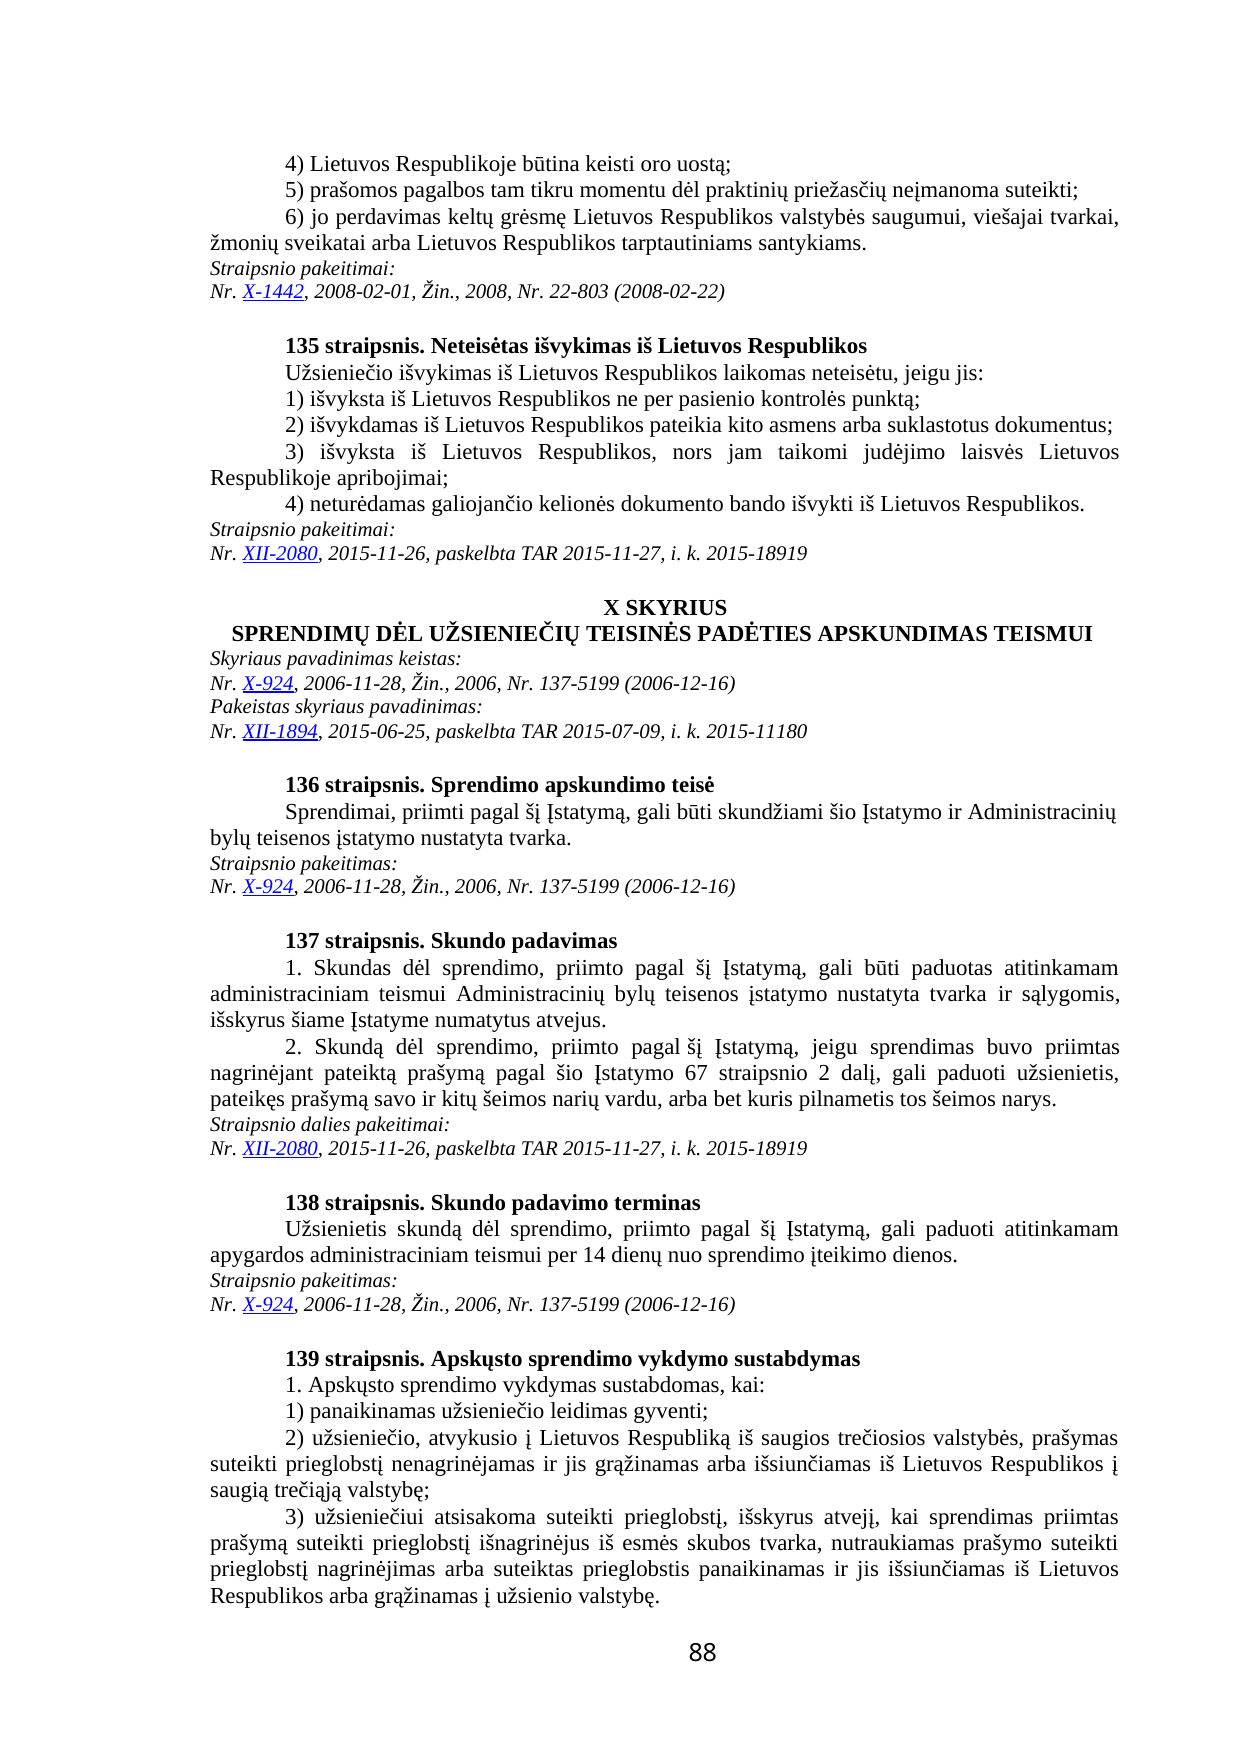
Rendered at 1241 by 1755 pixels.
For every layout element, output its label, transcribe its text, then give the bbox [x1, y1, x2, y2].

text Straipsnio dalies pakeitimai: [210, 1112, 1120, 1136]
text Nr. X-1442, 2008-02-01, Žin., 2008, Nr. 22-803 (2008-02-22) [210, 279, 1120, 303]
text Nr. XII-1894, 2015-06-25, paskelbta TAR 2015-07-09, i. k. 2015-11180 [210, 718, 1120, 743]
text Nr. XII-2080, 2015-11-26, paskelbta TAR 2015-11-27, i. k. 2015-18919 [210, 541, 1120, 565]
text 137 straipsnis. Skundo padavimas [210, 927, 1120, 954]
text Straipsnio pakeitimai: [210, 517, 1120, 541]
text X SKYRIUS [210, 594, 1120, 620]
text SPRENDIMŲ DĖL UŽSIENIEČIŲ TEISINĖS PADĖTIES APSKUNDIMAS TEISMUI [210, 620, 1120, 646]
text Nr. X-924, 2006-11-28, Žin., 2006, Nr. 137-5199 (2006-12-16) [210, 874, 1120, 898]
text Nr. X-924, 2006-11-28, Žin., 2006, Nr. 137-5199 (2006-12-16) [210, 1292, 1120, 1316]
text 2) užsieniečio, atvykusio į Lietuvos Respubliką iš saugios trečiosios valstybės, prašymas suteikti prieglobstį nenagrinėjamas ir jis grąžinamas arba išsiunčiamas iš Lietuvos Respublikos į saugią trečiąją valstybę; [210, 1424, 1120, 1503]
text 1) išvyksta iš Lietuvos Respublikos ne per pasienio kontrolės punktą; [210, 385, 1120, 411]
text Užsieniečio išvykimas iš Lietuvos Respublikos laikomas neteisėtu, jeigu jis: [210, 359, 1120, 385]
text 5) prašomos pagalbos tam tikru momentu dėl praktinių priežasčių neįmanoma suteikti; [210, 176, 1120, 203]
text 2) išvykdamas iš Lietuvos Respublikos pateikia kito asmens arba suklastotus dokumentus; [210, 411, 1120, 438]
text 4) neturėdamas galiojančio kelionės dokumento bando išvykti iš Lietuvos Respublikos. [210, 490, 1120, 517]
text 138 straipsnis. Skundo padavimo terminas [210, 1189, 1120, 1215]
text 136 straipsnis. Sprendimo apskundimo teisė [210, 771, 1120, 798]
text 6) jo perdavimas keltų grėsmę Lietuvos Respublikos valstybės saugumui, viešajai tvarkai, žmonių sveikatai arba Lietuvos Respublikos tarptautiniams santykiams. [210, 203, 1120, 255]
text Skyriaus pavadinimas keistas: [210, 646, 1120, 670]
text 1. Skundas dėl sprendimo, priimto pagal šį Įstatymą, gali būti paduotas atitinkamam administraciniam teismui Administracinių bylų teisenos įstatymo nustatyta tvarka ir sąlygomis, išskyrus šiame Įstatyme numatytus atvejus. [210, 954, 1120, 1033]
text Straipsnio pakeitimai: [210, 255, 1120, 279]
text Nr. XII-2080, 2015-11-26, paskelbta TAR 2015-11-27, i. k. 2015-18919 [210, 1136, 1120, 1160]
text 139 straipsnis. Apskųsto sprendimo vykdymo sustabdymas [210, 1344, 1120, 1371]
text 3) užsieniečiui atsisakoma suteikti prieglobstį, išskyrus atvejį, kai sprendimas priimtas prašymą suteikti prieglobstį išnagrinėjus iš esmės skubos tvarka, nutraukiamas prašymo suteikti prieglobstį nagrinėjimas arba suteiktas prieglobstis panaikinamas ir jis išsiunčiamas iš Lietuvos Respublikos arba grąžinamas į užsienio valstybę. [210, 1503, 1120, 1608]
text Pakeistas skyriaus pavadinimas: [210, 694, 1120, 718]
text 4) Lietuvos Respublikoje būtina keisti oro uostą; [210, 150, 1120, 176]
text Nr. X-924, 2006-11-28, Žin., 2006, Nr. 137-5199 (2006-12-16) [210, 670, 1120, 694]
text 3) išvyksta iš Lietuvos Respublikos, nors jam taikomi judėjimo laisvės Lietuvos Respublikoje apribojimai; [210, 438, 1120, 490]
text Straipsnio pakeitimas: [210, 850, 1120, 874]
text 1) panaikinamas užsieniečio leidimas gyventi; [210, 1397, 1120, 1424]
text 2. Skundą dėl sprendimo, priimto pagal šį Įstatymą, jeigu sprendimas buvo priimtas nagrinėjant pateiktą prašymą pagal šio Įstatymo 67 straipsnio 2 dalį, gali paduoti užsienietis, pateikęs prašymą savo ir kitų šeimos narių vardu, arba bet kuris pilnametis tos šeimos narys. [210, 1033, 1120, 1112]
text 1. Apskųsto sprendimo vykdymas sustabdomas, kai: [210, 1371, 1120, 1397]
text Straipsnio pakeitimas: [210, 1268, 1120, 1292]
text 135 straipsnis. Neteisėtas išvykimas iš Lietuvos Respublikos [210, 332, 1120, 359]
text Sprendimai, priimti pagal šį Įstatymą, gali būti skundžiami šio Įstatymo ir Administracinių bylų teisenos įstatymo nustatyta tvarka. [210, 798, 1120, 850]
text Užsienietis skundą dėl sprendimo, priimto pagal šį Įstatymą, gali paduoti atitinkamam apygardos administraciniam teismui per 14 dienų nuo sprendimo įteikimo dienos. [210, 1215, 1120, 1268]
